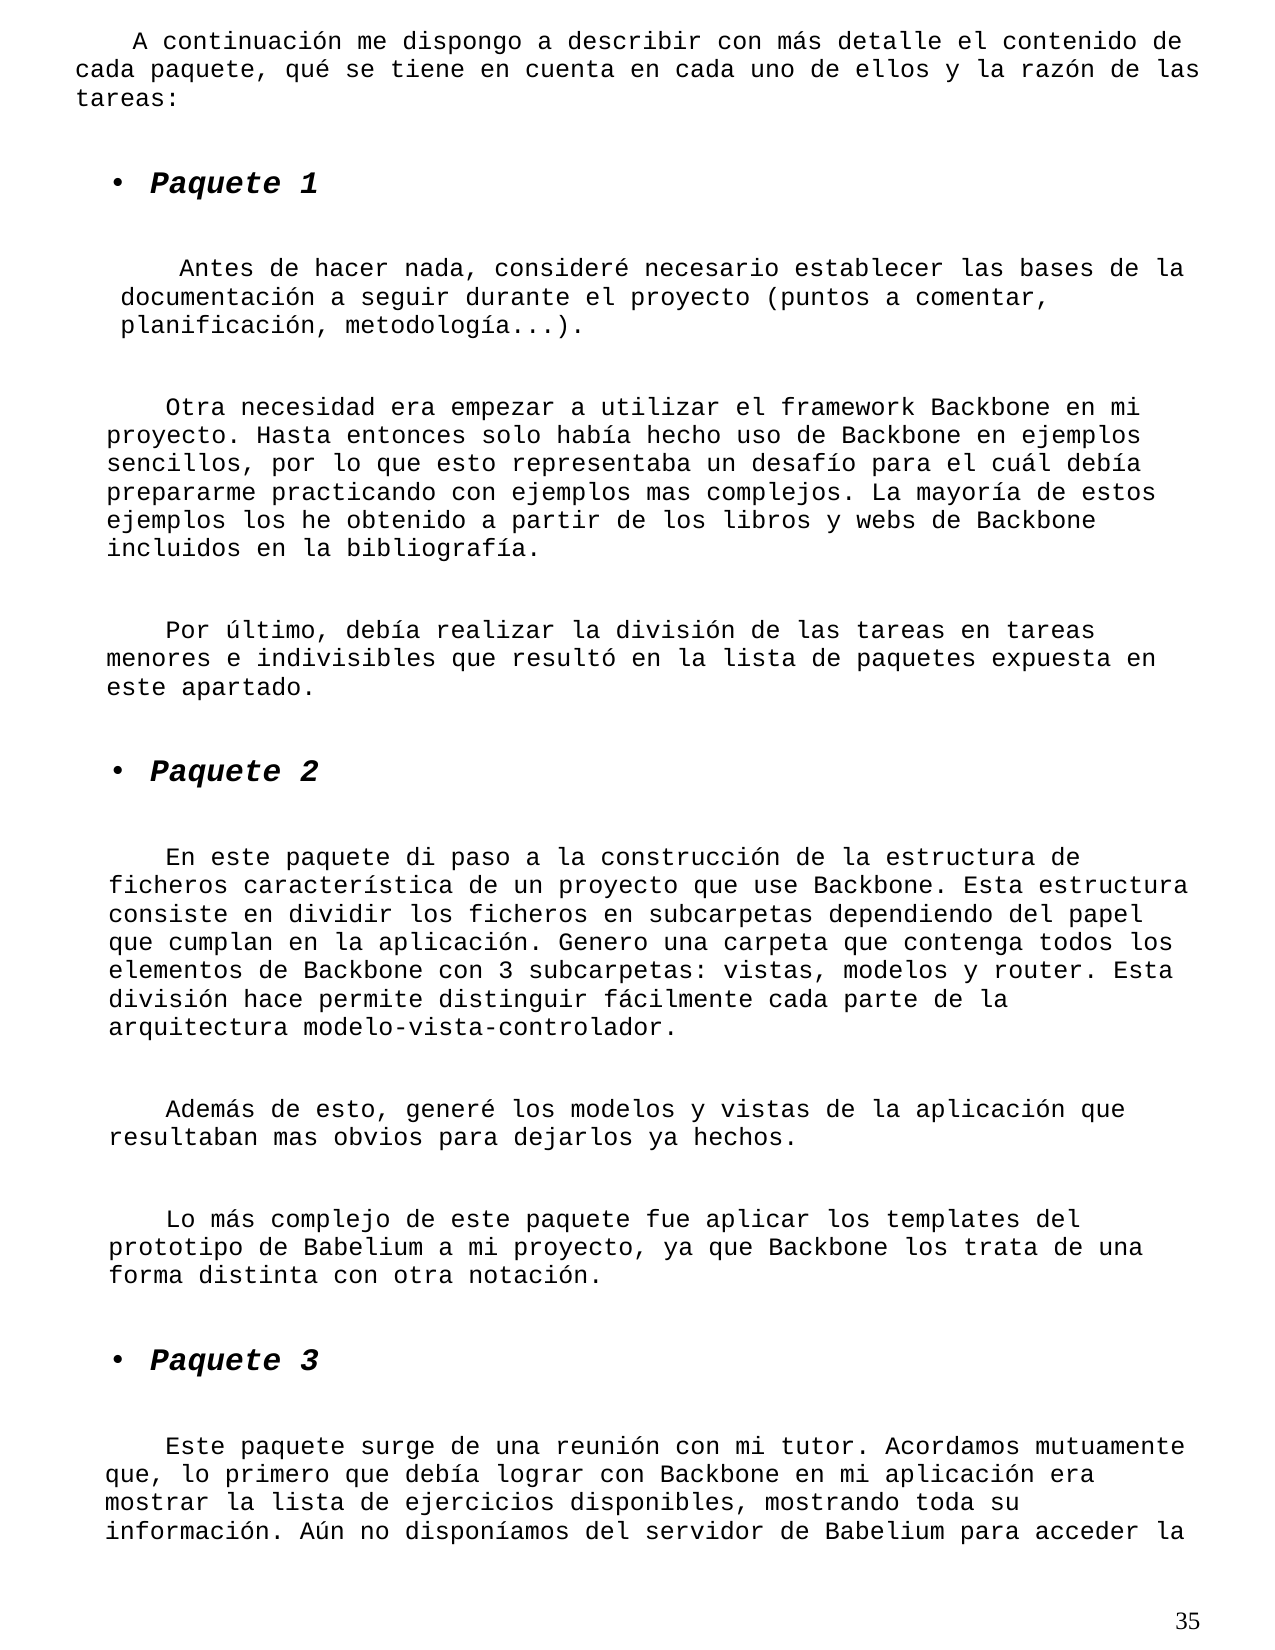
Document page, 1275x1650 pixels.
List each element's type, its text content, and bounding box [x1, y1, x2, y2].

text Antes de hacer nada, consideré necesario establecer las bases de la documentación a seguir durante el proyecto (puntos a comentar, planificación, metodología...). [120, 256, 1200, 341]
text A continuación me dispongo a describir con más detalle el contenido de cada paquete, qué se tiene en cuenta en cada uno de ellos y la razón de las tareas: [75, 29, 1200, 114]
text Otra necesidad era empezar a utilizar el framework Backbone en mi proyecto. Hasta entonces solo había hecho uso de Backbone en ejemplos sencillos, por lo que esto representaba un desafío para el cuál debía prepararme practicando con ejemplos mas complejos. La mayoría de estos ejemplos los he obtenido a partir de los libros y webs de Backbone incluidos en la bibliografía. [106, 394, 1200, 564]
text En este paquete di paso a la construcción de la estructura de ficheros característica de un proyecto que use Backbone. Esta estructura consiste en dividir los ficheros en subcarpetas dependiendo del papel que cumplan en la aplicación. Genero una carpeta que contenga todos los elementos de Backbone con 3 subcarpetas: vistas, modelos y router. Esta división hace permite distinguir fácilmente cada parte de la arquitectura modelo-vista-controlador. [108, 844, 1200, 1043]
text Además de esto, generé los modelos y vistas de la aplicación que resultaban mas obvios para dejarlos ya hechos. [108, 1096, 1200, 1153]
list Paquete 3 [112, 1344, 1200, 1380]
text Este paquete surge de una reunión con mi tutor. Acordamos mutuamente que, lo primero que debía lograr con Backbone en mi aplicación era mostrar la lista de ejercicios disponibles, mostrando toda su información. Aún no disponíamos del servidor de Babelium para acceder la [104, 1433, 1200, 1547]
text Por último, debía realizar la división de las tareas en tareas menores e indivisibles que resultó en la lista de paquetes expuesta en este apartado. [106, 617, 1200, 702]
list Paquete 1 [112, 167, 1200, 202]
text Lo más complejo de este paquete fue aplicar los templates del prototipo de Babelium a mi proyecto, ya que Backbone los trata de una forma distinta con otra notación. [108, 1206, 1200, 1291]
list Paquete 2 [112, 756, 1200, 791]
